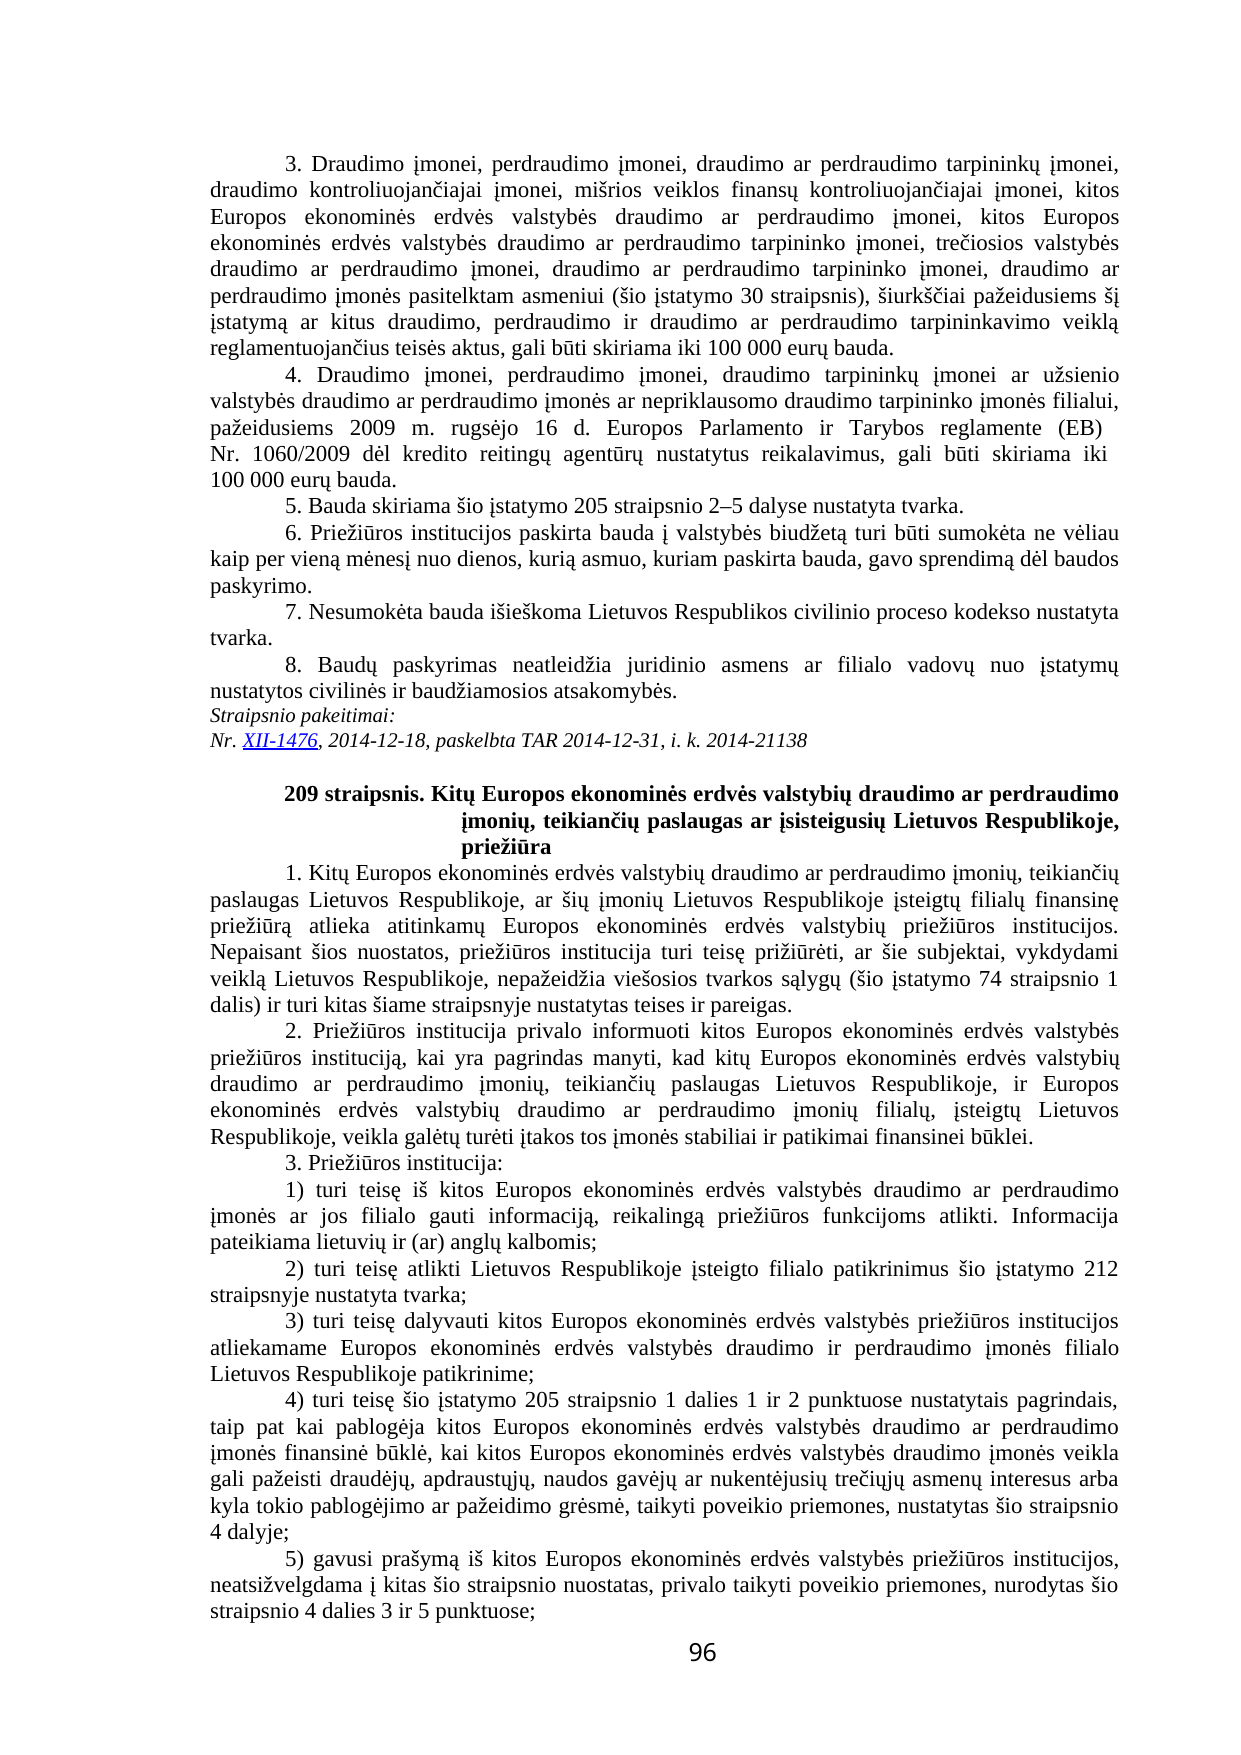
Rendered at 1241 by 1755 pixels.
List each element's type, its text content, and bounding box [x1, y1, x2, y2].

text 4. Draudimo įmonei, perdraudimo įmonei, draudimo tarpininkų įmonei ar užsienio valstybės draudimo ar perdraudimo įmonės ar nepriklausomo draudimo tarpininko įmonės filialui, pažeidusiems 2009 m. rugsėjo 16 d. Europos Parlamento ir Tarybos reglamente (EB) Nr. 1060/2009 dėl kredito reitingų agentūrų nustatytus reikalavimus, gali būti skiriama iki 100 000 eurų bauda. [210, 361, 1120, 493]
text 3) turi teisę dalyvauti kitos Europos ekonominės erdvės valstybės priežiūros institucijos atliekamame Europos ekonominės erdvės valstybės draudimo ir perdraudimo įmonės filialo Lietuvos Respublikoje patikrinime; [210, 1307, 1120, 1386]
text 1) turi teisę iš kitos Europos ekonominės erdvės valstybės draudimo ar perdraudimo įmonės ar jos filialo gauti informaciją, reikalingą priežiūros funkcijoms atlikti. Informacija pateikiama lietuvių ir (ar) anglų kalbomis; [210, 1176, 1120, 1255]
text 3. Draudimo įmonei, perdraudimo įmonei, draudimo ar perdraudimo tarpininkų įmonei, draudimo kontroliuojančiajai įmonei, mišrios veiklos finansų kontroliuojančiajai įmonei, kitos Europos ekonominės erdvės valstybės draudimo ar perdraudimo įmonei, kitos Europos ekonominės erdvės valstybės draudimo ar perdraudimo tarpininko įmonei, trečiosios valstybės draudimo ar perdraudimo įmonei, draudimo ar perdraudimo tarpininko įmonei, draudimo ar perdraudimo įmonės pasitelktam asmeniui (šio įstatymo 30 straipsnis), šiurkščiai pažeidusiems šį įstatymą ar kitus draudimo, perdraudimo ir draudimo ar perdraudimo tarpininkavimo veiklą reglamentuojančius teisės aktus, gali būti skiriama iki 100 000 eurų bauda. [210, 150, 1120, 361]
text Nr. XII-1476, 2014-12-18, paskelbta TAR 2014-12-31, i. k. 2014-21138 [210, 727, 1120, 752]
text 5) gavusi prašymą iš kitos Europos ekonominės erdvės valstybės priežiūros institucijos, neatsižvelgdama į kitas šio straipsnio nuostatas, privalo taikyti poveikio priemones, nurodytas šio straipsnio 4 dalies 3 ir 5 punktuose; [210, 1544, 1120, 1624]
text 4) turi teisę šio įstatymo 205 straipsnio 1 dalies 1 ir 2 punktuose nustatytais pagrindais, taip pat kai pablogėja kitos Europos ekonominės erdvės valstybės draudimo ar perdraudimo įmonės finansinė būklė, kai kitos Europos ekonominės erdvės valstybės draudimo įmonės veikla gali pažeisti draudėjų, apdraustųjų, naudos gavėjų ar nukentėjusių trečiųjų asmenų interesus arba kyla tokio pablogėjimo ar pažeidimo grėsmė, taikyti poveikio priemones, nustatytas šio straipsnio 4 dalyje; [210, 1386, 1120, 1544]
text 5. Bauda skiriama šio įstatymo 205 straipsnio 2–5 dalyse nustatyta tvarka. [210, 493, 1120, 519]
text 3. Priežiūros institucija: [210, 1149, 1120, 1176]
text 1. Kitų Europos ekonominės erdvės valstybių draudimo ar perdraudimo įmonių, teikiančių paslaugas Lietuvos Respublikoje, ar šių įmonių Lietuvos Respublikoje įsteigtų filialų finansinę priežiūrą atlieka atitinkamų Europos ekonominės erdvės valstybių priežiūros institucijos. Nepaisant šios nuostatos, priežiūros institucija turi teisę prižiūrėti, ar šie subjektai, vykdydami veiklą Lietuvos Respublikoje, nepažeidžia viešosios tvarkos sąlygų (šio įstatymo 74 straipsnio 1 dalis) ir turi kitas šiame straipsnyje nustatytas teises ir pareigas. [210, 859, 1120, 1017]
text 2. Priežiūros institucija privalo informuoti kitos Europos ekonominės erdvės valstybės priežiūros instituciją, kai yra pagrindas manyti, kad kitų Europos ekonominės erdvės valstybių draudimo ar perdraudimo įmonių, teikiančių paslaugas Lietuvos Respublikoje, ir Europos ekonominės erdvės valstybių draudimo ar perdraudimo įmonių filialų, įsteigtų Lietuvos Respublikoje, veikla galėtų turėti įtakos tos įmonės stabiliai ir patikimai finansinei būklei. [210, 1017, 1120, 1149]
text 7. Nesumokėta bauda išieškoma Lietuvos Respublikos civilinio proceso kodekso nustatyta tvarka. [210, 598, 1120, 651]
text 6. Priežiūros institucijos paskirta bauda į valstybės biudžetą turi būti sumokėta ne vėliau kaip per vieną mėnesį nuo dienos, kurią asmuo, kuriam paskirta bauda, gavo sprendimą dėl baudos paskyrimo. [210, 519, 1120, 598]
text 209 straipsnis. Kitų Europos ekonominės erdvės valstybių draudimo ar perdraudimo įmonių, teikiančių paslaugas ar įsisteigusių Lietuvos Respublikoje, priežiūra [284, 780, 1120, 859]
text 2) turi teisę atlikti Lietuvos Respublikoje įsteigto filialo patikrinimus šio įstatymo 212 straipsnyje nustatyta tvarka; [210, 1255, 1120, 1307]
text 8. Baudų paskyrimas neatleidžia juridinio asmens ar filialo vadovų nuo įstatymų nustatytos civilinės ir baudžiamosios atsakomybės. [210, 651, 1120, 703]
text Straipsnio pakeitimai: [210, 703, 1120, 727]
